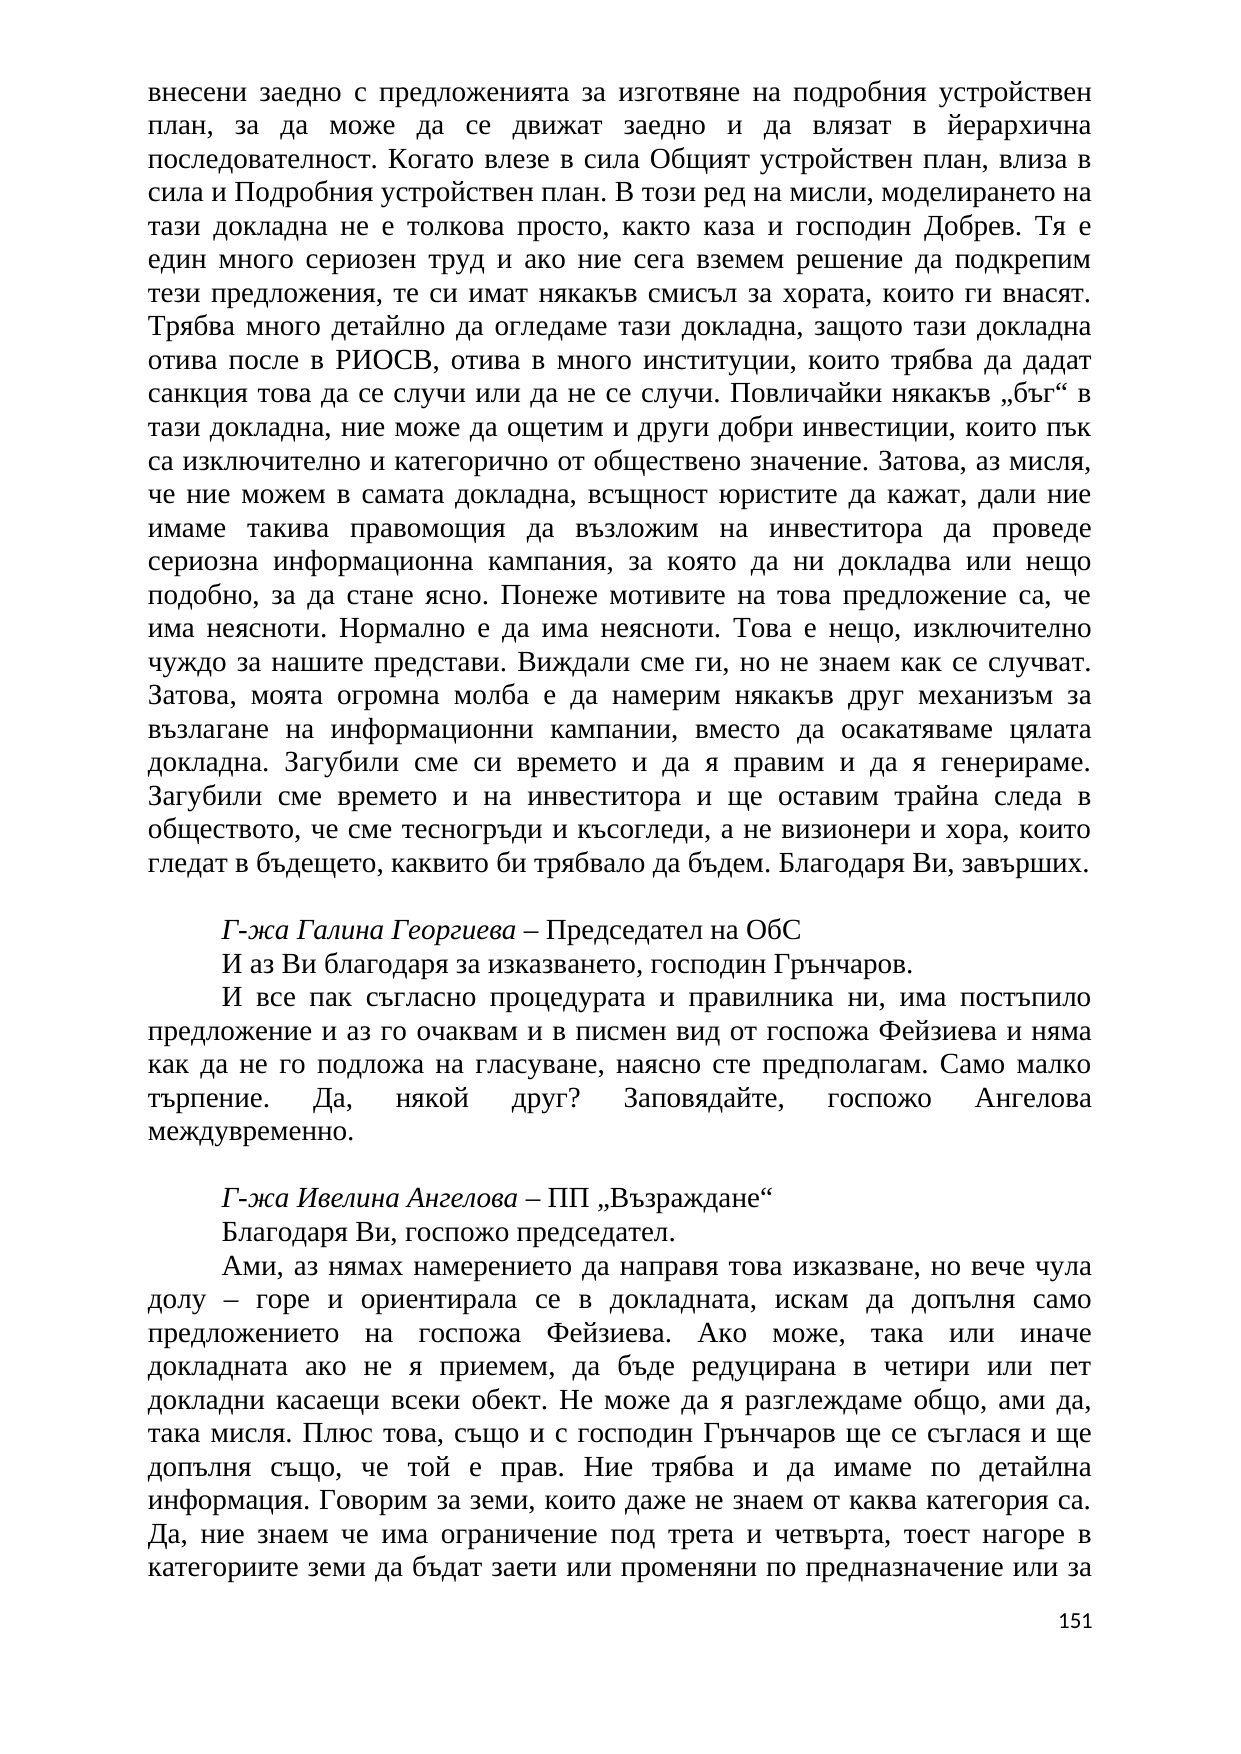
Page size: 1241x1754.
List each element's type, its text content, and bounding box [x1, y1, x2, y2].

list И аз Ви благодаря за изказването, господин Грънчаров. [148, 946, 1093, 979]
text Г-жа Ивелина Ангелова – ПП „Възраждане“ [148, 1181, 1093, 1214]
text Ами, аз нямах намерението да направя това изказване, но вече чула долу – горе и ориентирала се в докладната, искам да допълня само предложението на госпожа Фейзиева. Ако може, така или иначе докладната ако не я приемем, да бъде редуцирана в четири или пет докладни касаещи всеки обект. Не може да я разглеждаме общо, ами да, така мисля. Плюс това, също и с господин Грънчаров ще се съглася и ще допълня също, че той е прав. Ние трябва и да имаме по детайлна информация. Говорим за земи, които даже не знаем от каква категория са. Да, ние знаем че има ограничение под трета и четвърта, тоест нагоре в категориите земи да бъдат заети или променяни по предназначение или за [148, 1248, 1093, 1583]
list И все пак съгласно процедурата и правилника ни, има постъпило предложение и аз го очаквам и в писмен вид от госпожа Фейзиева и няма как да не го подложа на гласуване, наясно сте предполагам. Само малко търпение. Да, някой друг? Заповядайте, госпожо Ангелова междувременно. [148, 979, 1093, 1147]
text Г-жа Галина Георгиева – Председател на ОбС [148, 912, 1093, 946]
text Благодаря Ви, госпожо председател. [148, 1214, 1093, 1248]
text внесени заедно с предложенията за изготвяне на подробния устройствен план, за да може да се движат заедно и да влязат в йерархична последователност. Когато влезе в сила Общият устройствен план, влиза в сила и Подробния устройствен план. В този ред на мисли, моделирането на тази докладна не е толкова просто, както каза и господин Добрев. Тя е един много сериозен труд и ако ние сега вземем решение да подкрепим тези предложения, те си имат някакъв смисъл за хората, които ги внасят. Трябва много детайлно да огледаме тази докладна, защото тази докладна отива после в РИОСВ, отива в много институции, които трябва да дадат санкция това да се случи или да не се случи. Повличайки някакъв „бъг“ в тази докладна, ние може да ощетим и други добри инвестиции, които пък са изключително и категорично от обществено значение. Затова, аз мисля, че ние можем в самата докладна, всъщност юристите да кажат, дали ние имаме такива правомощия да възложим на инвеститора да проведе сериозна информационна кампания, за която да ни докладва или нещо подобно, за да стане ясно. Понеже мотивите на това предложение са, че има неясноти. Нормално е да има неясноти. Това е нещо, изключително чуждо за нашите представи. Виждали сме ги, но не знаем как се случват. Затова, моята огромна молба е да намерим някакъв друг механизъм за възлагане на информационни кампании, вместо да осакатяваме цялата докладна. Загубили сме си времето и да я правим и да я генерираме. Загубили сме времето и на инвеститора и ще оставим трайна следа в обществото, че сме тесногръди и късогледи, а не визионери и хора, които гледат в бъдещето, каквито би трябвало да бъдем. Благодаря Ви, завърших. [148, 74, 1093, 879]
